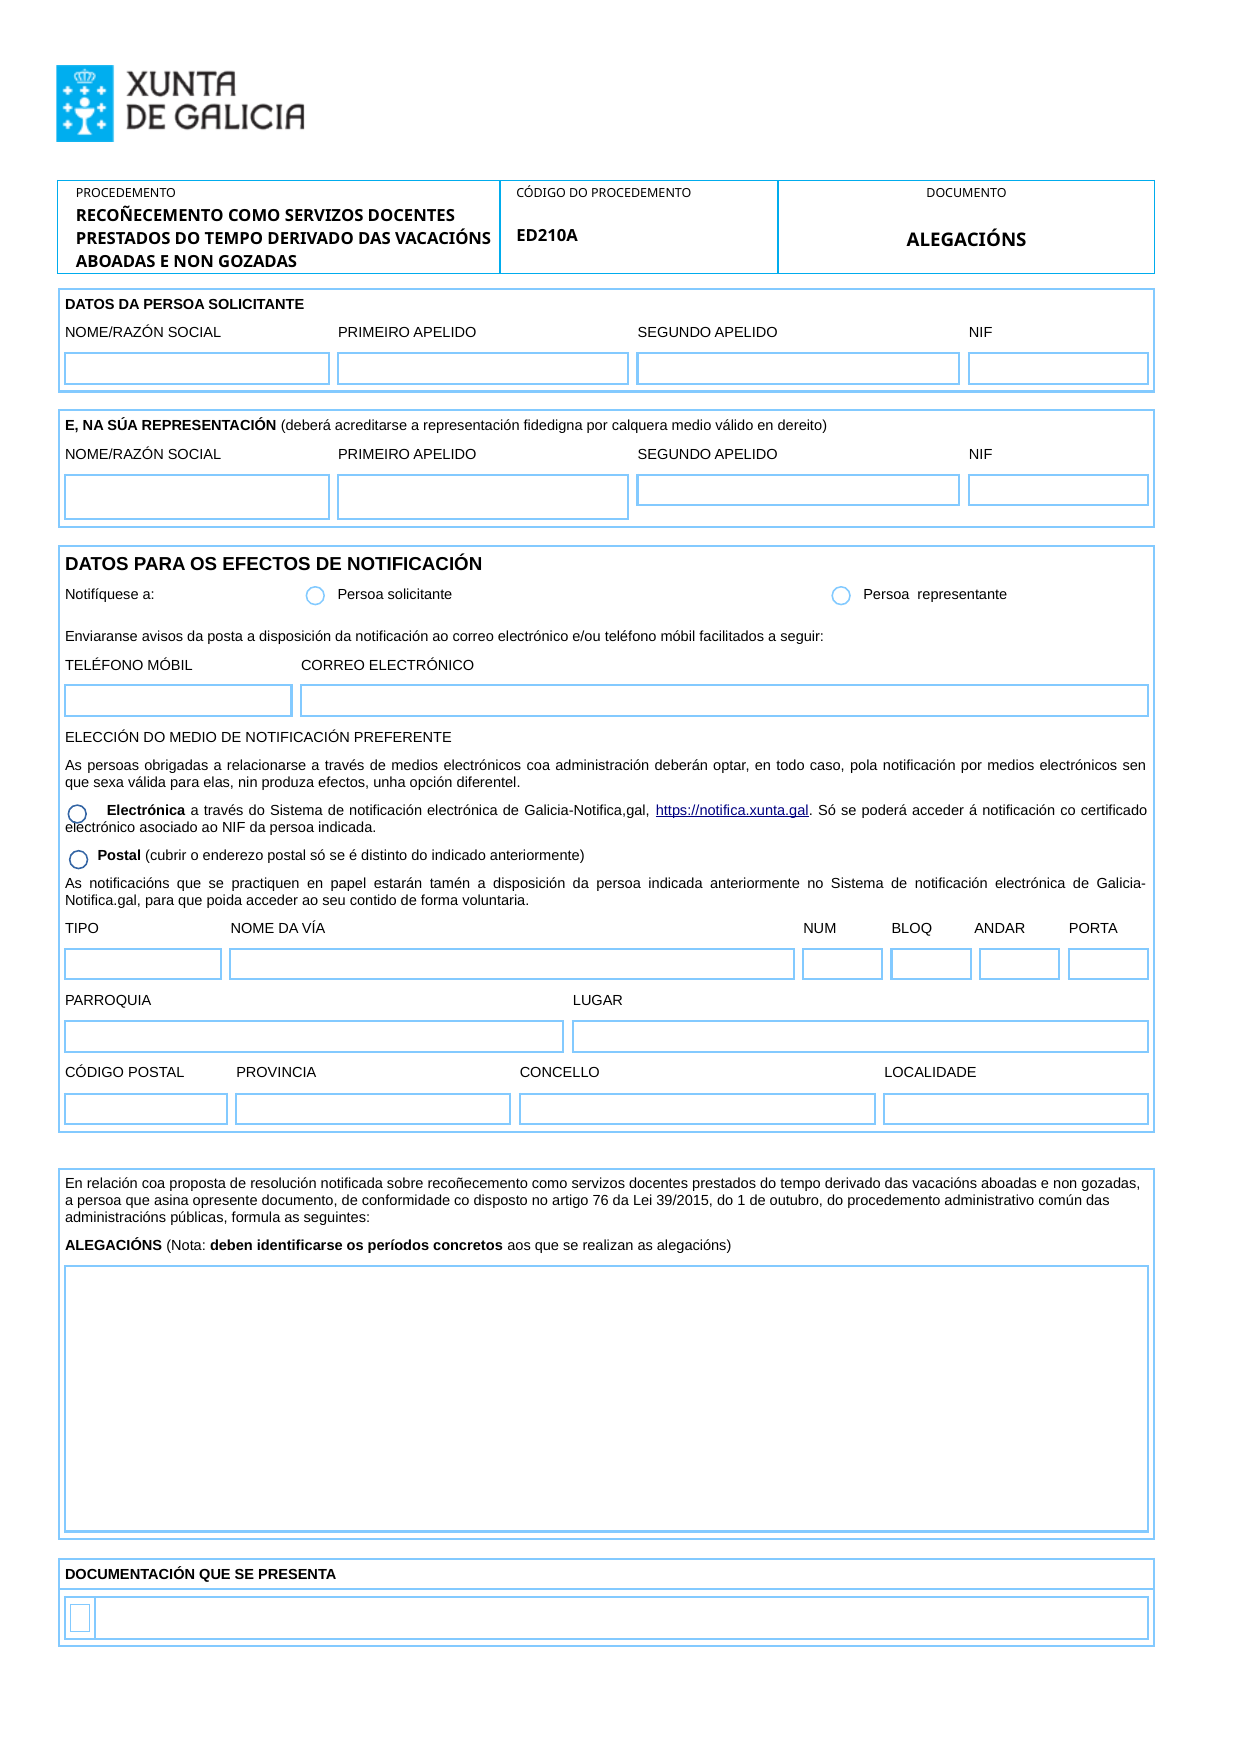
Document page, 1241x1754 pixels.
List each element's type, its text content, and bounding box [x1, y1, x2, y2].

table_cell [798, 942, 886, 986]
table_header [339, 476, 627, 518]
table_cell [225, 942, 797, 986]
table_header DOCUMENTACIÓN QUE SE PRESENTA [60, 1560, 1153, 1588]
table_cell ELECCIÓN DO MEDIO DE NOTIFICACIÓN PREFERENTE [60, 723, 1153, 751]
table_header [237, 1095, 509, 1123]
table_cell Postal (cubrir o enderezo postal só se é distinto do indicado anteriormente) [60, 841, 1153, 869]
table_cell [230, 1087, 514, 1131]
table_cell NOME/RAZÓN SOCIAL [60, 440, 332, 468]
table_cell [60, 942, 225, 986]
table_cell [60, 1260, 1153, 1538]
table_header [66, 1095, 226, 1123]
picture [75, 98, 94, 134]
table_cell As notificacións que se practiquen en papel estarán tamén a disposición da persoa indicada anteriormente no Sistema de notificación electrónica de Galicia-Notifica.gal, para que poida acceder ao seu contido de forma voluntaria. [60, 869, 1153, 914]
table_header [66, 1022, 562, 1051]
table_header [66, 354, 328, 382]
table_cell TIPO [60, 914, 225, 942]
table_cell PRIMEIRO APELIDO [332, 318, 632, 346]
table_header [66, 1267, 1147, 1530]
picture [63, 120, 72, 128]
table_cell [632, 468, 963, 526]
table_header [96, 1598, 1147, 1637]
table_cell ANDAR [969, 914, 1063, 942]
table_cell Notifíquese a: [60, 580, 295, 622]
table_cell PARROQUIA [60, 986, 567, 1014]
table_cell NUM [798, 914, 886, 942]
picture [97, 120, 106, 128]
table_cell [332, 468, 632, 526]
table_header [1070, 950, 1147, 978]
table_cell [514, 1087, 878, 1131]
table_header [66, 476, 328, 518]
picture [113, 65, 305, 142]
table_cell [60, 1015, 567, 1058]
table_cell Persoa solicitante [295, 580, 821, 622]
table_cell [963, 468, 1153, 526]
table_cell NIF [963, 440, 1153, 468]
table_header [66, 950, 220, 978]
table_cell CORREO ELECTRÓNICO [295, 650, 1153, 679]
table_header DATOS PARA OS EFECTOS DE NOTIFICACIÓN [60, 547, 1153, 580]
table_header DATOS DA PERSOA SOLICITANTE [60, 290, 1153, 318]
picture [63, 87, 72, 94]
table_cell CONCELLO [514, 1059, 878, 1087]
table_cell [886, 942, 974, 986]
table_cell [963, 346, 1153, 390]
table_cell PRIMEIRO APELIDO [332, 440, 632, 468]
table_header [339, 354, 627, 382]
table_header [66, 686, 290, 715]
table_cell [60, 468, 332, 526]
table_header [521, 1095, 874, 1123]
table_header [574, 1022, 1147, 1051]
table_header [804, 950, 881, 978]
table_cell BLOQ [886, 914, 968, 942]
table_header E, NA SÚA REPRESENTACIÓN (deberá acreditarse a representación fidedigna por calquera medio válido en dereito) [60, 411, 1153, 439]
table_header [66, 1598, 94, 1637]
table_cell LOCALIDADE [879, 1059, 1153, 1087]
table_cell [632, 346, 963, 390]
table_cell [567, 1015, 1153, 1058]
table_cell Electrónica a través do Sistema de notificación electrónica de Galicia-Notifica,gal, https://notifica.xunta.gal. Só se poderá acceder á notificación co certificado electrónico asociado ao NIF da persoa indicada. [60, 796, 1153, 841]
table_cell SEGUNDO APELIDO [632, 440, 963, 468]
picture [97, 87, 106, 94]
table_cell NOME/RAZÓN SOCIAL [60, 318, 332, 346]
table_cell [60, 1087, 230, 1131]
table_cell As persoas obrigadas a relacionarse a través de medios electrónicos coa administración deberán optar, en todo caso, pola notificación por medios electrónicos sen que sexa válida para elas, nin produza efectos, unha opción diferentel. [60, 751, 1153, 796]
table_cell PROVINCIA [230, 1059, 514, 1087]
table_cell CÓDIGO POSTAL [60, 1059, 230, 1087]
picture [63, 103, 72, 112]
table_header [639, 354, 958, 382]
table_cell ALEGACIÓNS (Nota: deben identificarse os períodos concretos aos que se realizan as alegacións) [60, 1231, 1153, 1259]
table_header CÓDIGO DO PROCEDEMENTO ED210A [501, 181, 777, 273]
table_cell [60, 679, 295, 723]
table_cell PORTA [1063, 914, 1153, 942]
picture [80, 87, 89, 94]
table_cell TELÉFONO MÓBIL [60, 650, 295, 679]
table_cell [60, 1590, 1153, 1645]
table_header PROCEDEMENTO RECOÑECEMENTO COMO SERVIZOS DOCENTES PRESTADOS DO TEMPO DERIVADO DAS VACACIÓNS ABOADAS E NON GOZADAS [58, 181, 499, 273]
table_header [981, 950, 1058, 978]
table_cell SEGUNDO APELIDO [632, 318, 963, 346]
table_cell [879, 1087, 1153, 1131]
table_cell [332, 346, 632, 390]
table_header [885, 1095, 1147, 1123]
table_header [970, 354, 1147, 382]
table_cell NOME DA VÍA [225, 914, 797, 942]
table_header [639, 476, 958, 504]
table_header DOCUMENTO ALEGACIÓNS [779, 181, 1154, 273]
table_cell [1063, 942, 1153, 986]
table_cell [60, 346, 332, 390]
table_header [302, 686, 1147, 715]
table_cell LUGAR [567, 986, 1153, 1014]
table_cell Persoa representante [821, 580, 1153, 622]
table_header [893, 950, 970, 978]
table_cell Enviaranse avisos da posta a disposición da notificación ao correo electrónico e/ou teléfono móbil facilitados a seguir: [60, 622, 1153, 650]
table_cell [295, 679, 1153, 723]
table_header [71, 1605, 89, 1631]
picture [75, 70, 95, 83]
table_cell NIF [963, 318, 1153, 346]
table_header En relación coa proposta de resolución notificada sobre recoñecemento como servizos docentes prestados do tempo derivado das vacacións aboadas e non gozadas, a persoa que asina opresente documento, de conformidade co disposto no artigo 76 da Lei 39/2015, do 1 de outubro, do procedemento administrativo común das administracións públicas, formula as seguintes: [60, 1170, 1153, 1231]
table_cell [975, 942, 1063, 986]
picture [97, 103, 106, 112]
table_header [231, 950, 793, 978]
table_header [970, 476, 1147, 504]
